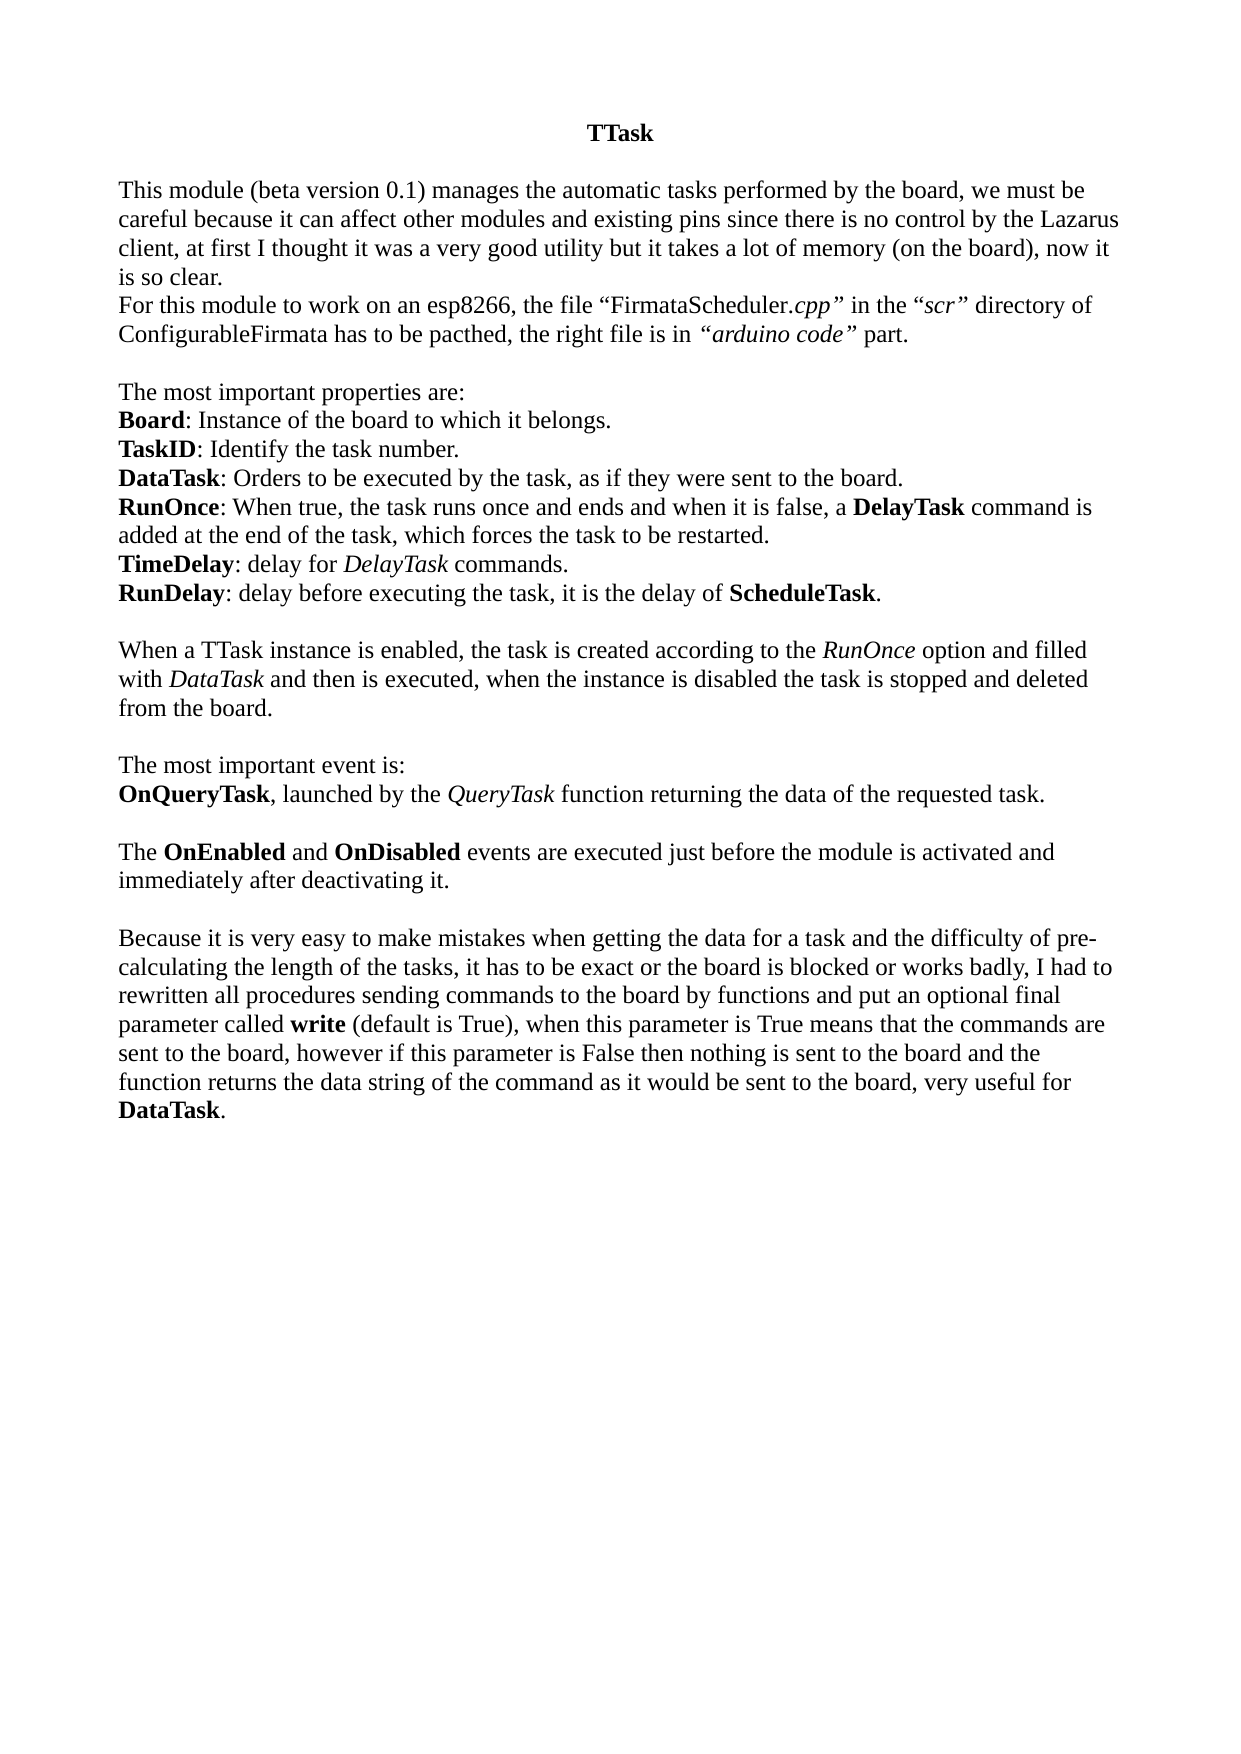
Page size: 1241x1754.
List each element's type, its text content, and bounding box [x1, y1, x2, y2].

text The most important properties are: [118, 377, 1122, 406]
text The most important event is: [118, 751, 1122, 779]
text Because it is very easy to make mistakes when getting the data for a task and the difficulty of pre-calculating the length of the tasks, it has to be exact or the board is blocked or works badly, I had to rewritten all procedures sending commands to the board by functions and put an optional final parameter called write (default is True), when this parameter is True means that the commands are sent to the board, however if this parameter is False then nothing is sent to the board and the function returns the data string of the command as it would be sent to the board, very useful for DataTask. [118, 923, 1122, 1124]
text RunOnce: When true, the task runs once and ends and when it is false, a DelayTask command is added at the end of the task, which forces the task to be restarted. [118, 492, 1122, 549]
text This module (beta version 0.1) manages the automatic tasks performed by the board, we must be careful because it can affect other modules and existing pins since there is no control by the Lazarus client, at first I thought it was a very good utility but it takes a lot of memory (on the board), now it is so clear. [118, 176, 1122, 291]
text TTask [118, 118, 1122, 147]
text TimeDelay: delay for DelayTask commands. [118, 549, 1122, 578]
text TaskID: Identify the task number. [118, 434, 1122, 463]
text RunDelay: delay before executing the task, it is the delay of ScheduleTask. [118, 578, 1122, 607]
text For this module to work on an esp8266, the file “FirmataScheduler.cpp” in the “scr” directory of ConfigurableFirmata has to be pacthed, the right file is in “arduino code” part. [118, 291, 1122, 348]
text When a TTask instance is enabled, the task is created according to the RunOnce option and filled with DataTask and then is executed, when the instance is disabled the task is stopped and deleted from the board. [118, 636, 1122, 722]
text OnQueryTask, launched by the QueryTask function returning the data of the requested task. [118, 779, 1122, 808]
text The OnEnabled and OnDisabled events are executed just before the module is activated and immediately after deactivating it. [118, 837, 1122, 894]
text Board: Instance of the board to which it belongs. [118, 406, 1122, 434]
text DataTask: Orders to be executed by the task, as if they were sent to the board. [118, 463, 1122, 492]
